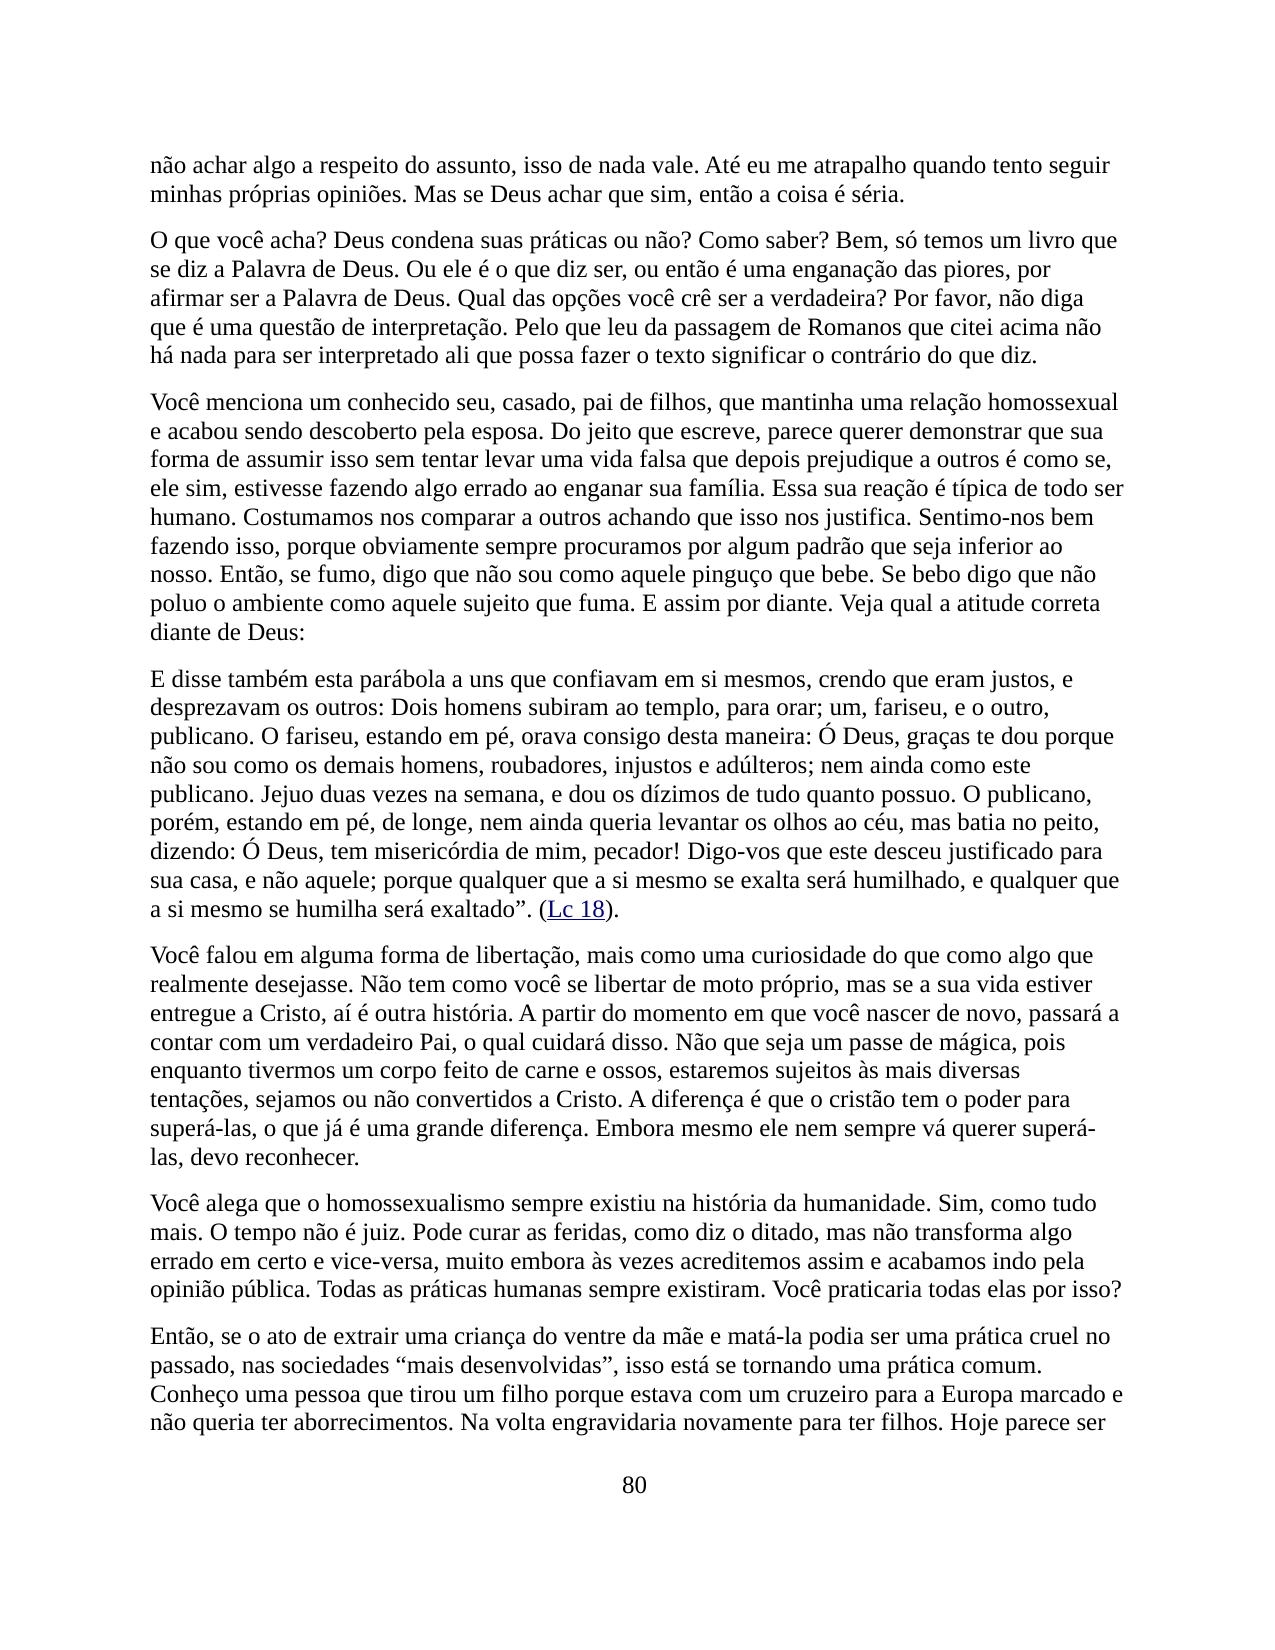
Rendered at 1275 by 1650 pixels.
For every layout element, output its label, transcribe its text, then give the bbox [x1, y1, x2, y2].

text Você falou em alguma forma de libertação, mais como uma curiosidade do que como algo que realmente desejasse. Não tem como você se libertar de moto próprio, mas se a sua vida estiver entregue a Cristo, aí é outra história. A partir do momento em que você nascer de novo, passará a contar com um verdadeiro Pai, o qual cuidará disso. Não que seja um passe de mágica, pois enquanto tivermos um corpo feito de carne e ossos, estaremos sujeitos às mais diversas tentações, sejamos ou não convertidos a Cristo. A diferença é que o cristão tem o poder para superá-las, o que já é uma grande diferença. Embora mesmo ele nem sempre vá querer superá-las, devo reconhecer. [150, 940, 1125, 1170]
text não achar algo a respeito do assunto, isso de nada vale. Até eu me atrapalho quando tento seguir minhas próprias opiniões. Mas se Deus achar que sim, então a coisa é séria. [150, 150, 1125, 207]
text E disse também esta parábola a uns que confiavam em si mesmos, crendo que eram justos, e desprezavam os outros: Dois homens subiram ao templo, para orar; um, fariseu, e o outro, publicano. O fariseu, estando em pé, orava consigo desta maneira: Ó Deus, graças te dou porque não sou como os demais homens, roubadores, injustos e adúlteros; nem ainda como este publicano. Jejuo duas vezes na semana, e dou os dízimos de tudo quanto possuo. O publicano, porém, estando em pé, de longe, nem ainda queria levantar os olhos ao céu, mas batia no peito, dizendo: Ó Deus, tem misericórdia de mim, pecador! Digo-vos que este desceu justificado para sua casa, e não aquele; porque qualquer que a si mesmo se exalta será humilhado, e qualquer que a si mesmo se humilha será exaltado”. (Lc 18). [150, 664, 1125, 922]
text Você menciona um conhecido seu, casado, pai de filhos, que mantinha uma relação homossexual e acabou sendo descoberto pela esposa. Do jeito que escreve, parece querer demonstrar que sua forma de assumir isso sem tentar levar uma vida falsa que depois prejudique a outros é como se, ele sim, estivesse fazendo algo errado ao enganar sua família. Essa sua reação é típica de todo ser humano. Costumamos nos comparar a outros achando que isso nos justifica. Sentimo-nos bem fazendo isso, porque obviamente sempre procuramos por algum padrão que seja inferior ao nosso. Então, se fumo, digo que não sou como aquele pinguço que bebe. Se bebo digo que não poluo o ambiente como aquele sujeito que fuma. E assim por diante. Veja qual a atitude correta diante de Deus: [150, 387, 1125, 646]
text Você alega que o homossexualismo sempre existiu na história da humanidade. Sim, como tudo mais. O tempo não é juiz. Pode curar as feridas, como diz o ditado, mas não transforma algo errado em certo e vice-versa, muito embora às vezes acreditemos assim e acabamos indo pela opinião pública. Todas as práticas humanas sempre existiram. Você praticaria todas elas por isso? [150, 1188, 1125, 1303]
text O que você acha? Deus condena suas práticas ou não? Como saber? Bem, só temos um livro que se diz a Palavra de Deus. Ou ele é o que diz ser, ou então é uma enganação das piores, por afirmar ser a Palavra de Deus. Qual das opções você crê ser a verdadeira? Por favor, não diga que é uma questão de interpretação. Pelo que leu da passagem de Romanos que citei acima não há nada para ser interpretado ali que possa fazer o texto significar o contrário do que diz. [150, 225, 1125, 369]
text Então, se o ato de extrair uma criança do ventre da mãe e matá-la podia ser uma prática cruel no passado, nas sociedades “mais desenvolvidas”, isso está se tornando uma prática comum. Conheço uma pessoa que tirou um filho porque estava com um cruzeiro para a Europa marcado e não queria ter aborrecimentos. Na volta engravidaria novamente para ter filhos. Hoje parece ser [150, 1321, 1125, 1436]
